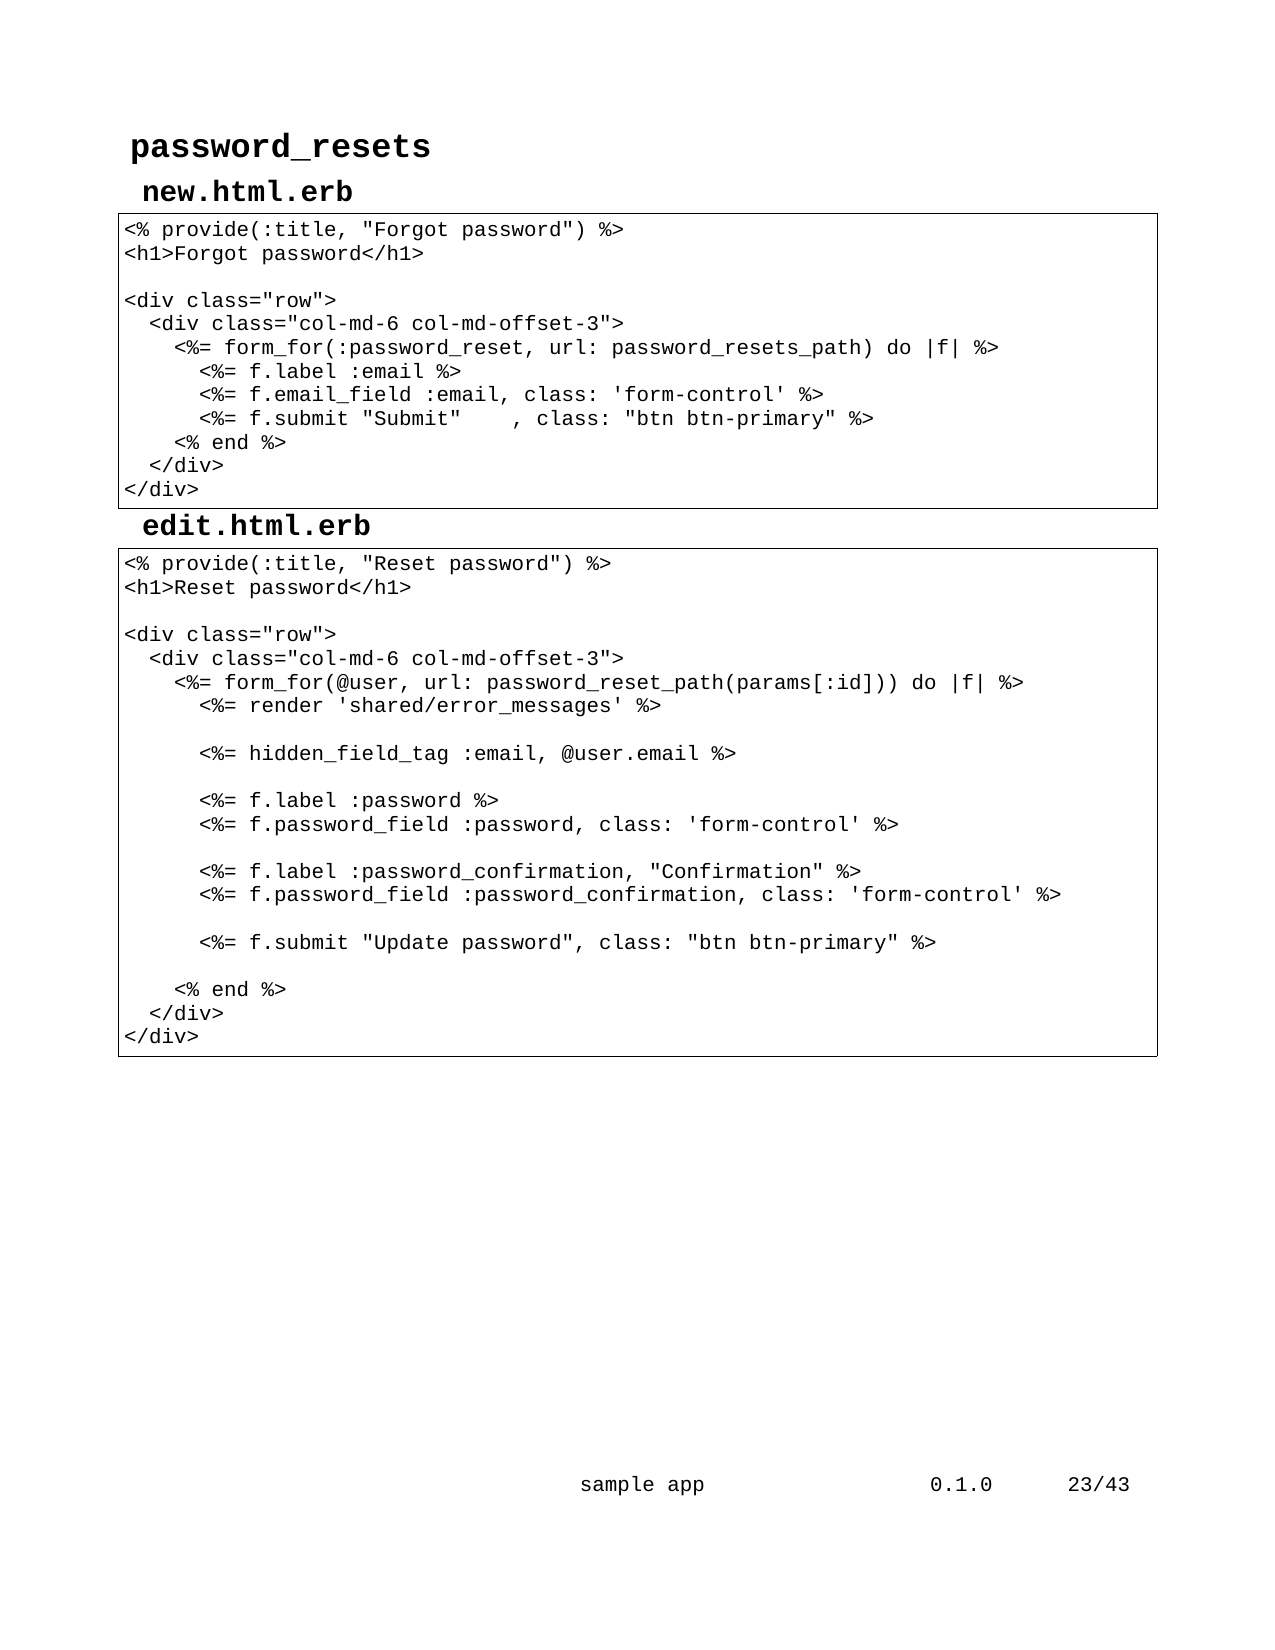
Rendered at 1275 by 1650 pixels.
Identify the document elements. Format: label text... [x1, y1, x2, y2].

table_header <% provide(:title, "Forgot password") %> <h1>Forgot password</h1> <div class="row"> <div class="col-md-6 col-md-offset-3"> <%= form_for(:password_reset, url: password_resets_path) do |f| %> <%= f.label :email %> <%= f.email_field :email, class: 'form-control' %> <%= f.submit "Submit" , class: "btn btn-primary" %> <% end %> </div> </div> [119, 214, 1157, 508]
table_header <% provide(:title, "Reset password") %> <h1>Reset password</h1> <div class="row"> <div class="col-md-6 col-md-offset-3"> <%= form_for(@user, url: password_reset_path(params[:id])) do |f| %> <%= render 'shared/error_messages' %> <%= hidden_field_tag :email, @user.email %> <%= f.label :password %> <%= f.password_field :password, class: 'form-control' %> <%= f.label :password_confirmation, "Confirmation" %> <%= f.password_field :password_confirmation, class: 'form-control' %> <%= f.submit "Update password", class: "btn btn-primary" %> <% end %> </div> </div> [119, 549, 1157, 1056]
subtitle edit.html.erb [142, 511, 1157, 545]
subtitle password_resets [130, 130, 1157, 168]
subtitle new.html.erb [142, 177, 1157, 210]
